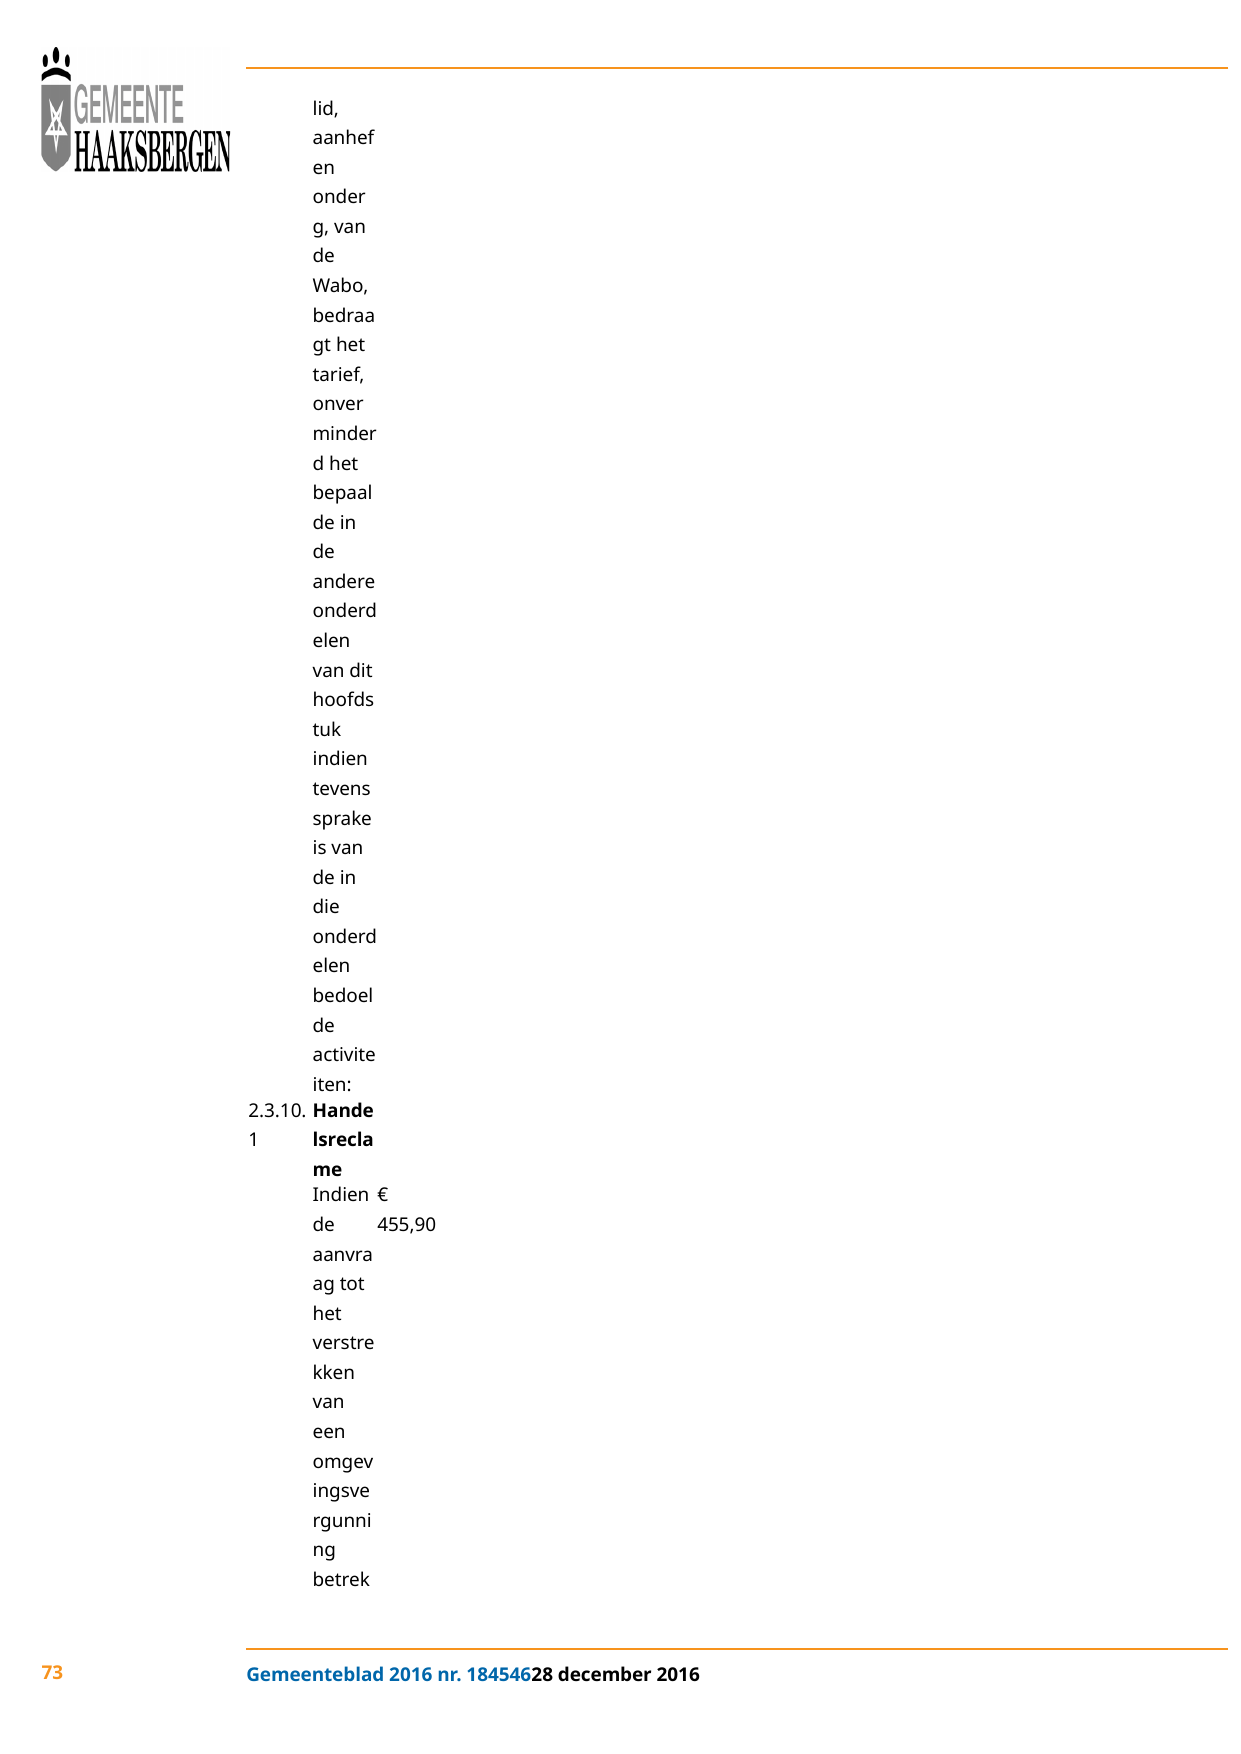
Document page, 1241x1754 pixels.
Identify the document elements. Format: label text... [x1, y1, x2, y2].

table_cell [442, 1097, 506, 1182]
table_cell € 455,90 [377, 1182, 442, 1592]
table_cell [442, 95, 506, 1097]
table_cell [442, 1182, 506, 1592]
table_cell lid, aanhef en onder g, van de Wabo, bedraagt het tarief, onverminderd het bepaalde in de andere onderdelen van dit hoofdstuk indien tevens sprake is van de in die onderdelen bedoelde activiteiten: [313, 95, 377, 1097]
table_cell 2.3.10.1 [248, 1097, 312, 1182]
table_cell [248, 1182, 312, 1592]
picture [41, 47, 231, 172]
table_cell [377, 95, 442, 1097]
table_cell [377, 1097, 442, 1182]
table_cell Indien de aanvraag tot het verstrekken van een omgevingsvergunning betrek [313, 1182, 377, 1592]
table_cell Handelsreclame [313, 1097, 377, 1182]
table_cell [248, 95, 312, 1097]
